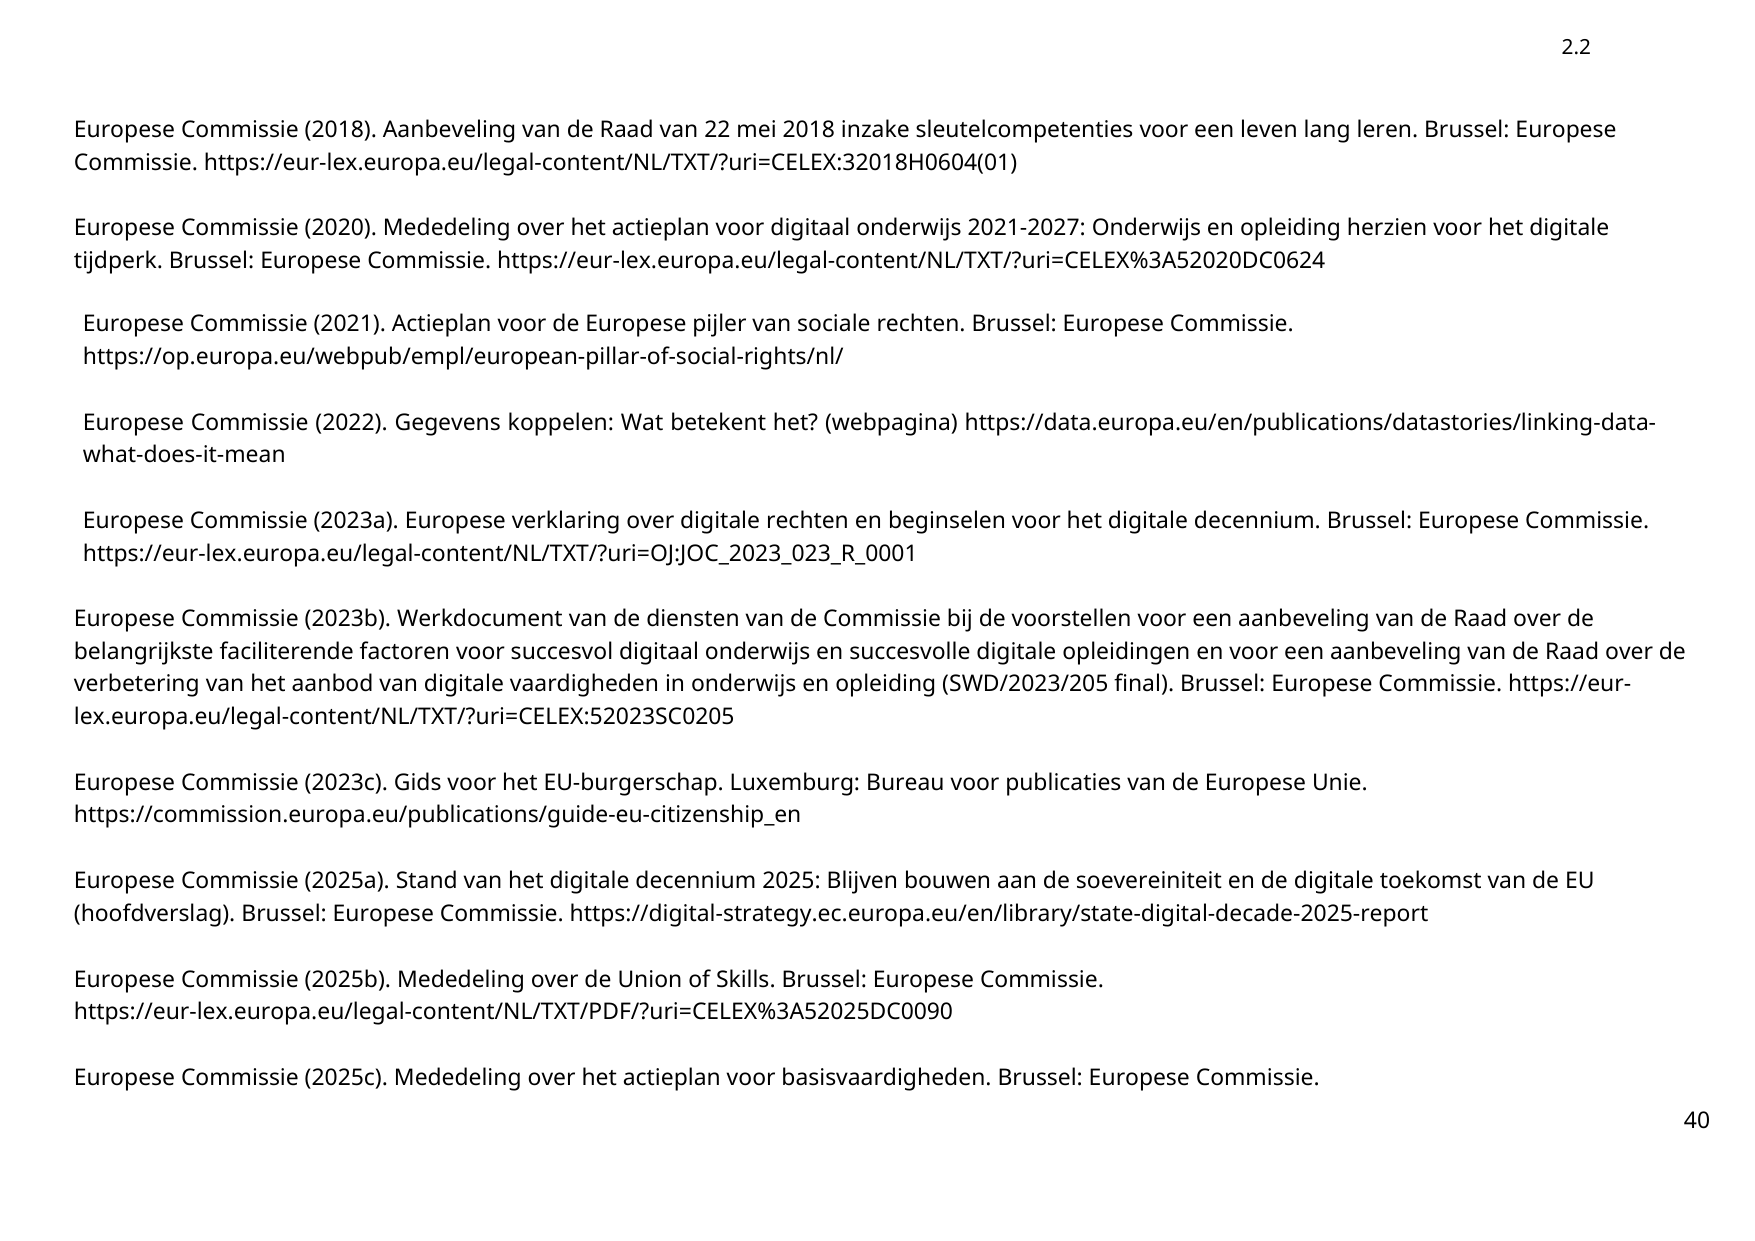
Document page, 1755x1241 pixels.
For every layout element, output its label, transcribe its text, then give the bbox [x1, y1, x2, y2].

text Europese Commissie (2025b). Mededeling over de Union of Skills. Brussel: Europese Commissie. https://eur-lex.europa.eu/legal-content/NL/TXT/PDF/?uri=CELEX%3A52025DC0090 [74, 962, 1683, 1026]
text Europese Commissie (2018). Aanbeveling van de Raad van 22 mei 2018 inzake sleutelcompetenties voor een leven lang leren. Brussel: Europese Commissie. https://eur-lex.europa.eu/legal-content/NL/TXT/?uri=CELEX:32018H0604(01) [74, 113, 1656, 177]
text Europese Commissie (2025a). Stand van het digitale decennium 2025: Blijven bouwen aan de soevereiniteit en de digitale toekomst van de EU (hoofdverslag). Brussel: Europese Commissie. https://digital-strategy.ec.europa.eu/en/library/state-digital-decade-2025-report [74, 864, 1693, 928]
text Europese Commissie (2022). Gegevens koppelen: Wat betekent het? (webpagina) https://data.europa.eu/en/publications/datastories/linking-data-what-does-it-mean [83, 406, 1657, 469]
text Europese Commissie (2023b). Werkdocument van de diensten van de Commissie bij de voorstellen voor een aanbeveling van de Raad over de belangrijkste faciliterende factoren voor succesvol digitaal onderwijs en succesvolle digitale opleidingen en voor een aanbeveling van de Raad over de verbetering van het aanbod van digitale vaardigheden in onderwijs en opleiding (SWD/2023/205 final). Brussel: Europese Commissie. https://eur-lex.europa.eu/legal-content/NL/TXT/?uri=CELEX:52023SC0205 [74, 602, 1695, 731]
text Europese Commissie (2021). Actieplan voor de Europese pijler van sociale rechten. Brussel: Europese Commissie. https://op.europa.eu/webpub/empl/european-pillar-of-social-rights/nl/ [83, 307, 1667, 371]
text Europese Commissie (2023a). Europese verklaring over digitale rechten en beginselen voor het digitale decennium. Brussel: Europese Commissie. https://eur-lex.europa.eu/legal-content/NL/TXT/?uri=OJ:JOC_2023_023_R_0001 [83, 504, 1693, 568]
text Europese Commissie (2025c). Mededeling over het actieplan voor basisvaardigheden. Brussel: Europese Commissie. [74, 1061, 1706, 1092]
text Europese Commissie (2023c). Gids voor het EU-burgerschap. Luxemburg: Bureau voor publicaties van de Europese Unie. https://commission.europa.eu/publications/guide-eu-citizenship_en [74, 766, 1705, 829]
text Europese Commissie (2020). Mededeling over het actieplan voor digitaal onderwijs 2021-2027: Onderwijs en opleiding herzien voor het digitale tijdperk. Brussel: Europese Commissie. https://eur-lex.europa.eu/legal-content/NL/TXT/?uri=CELEX%3A52020DC0624 [74, 211, 1621, 275]
